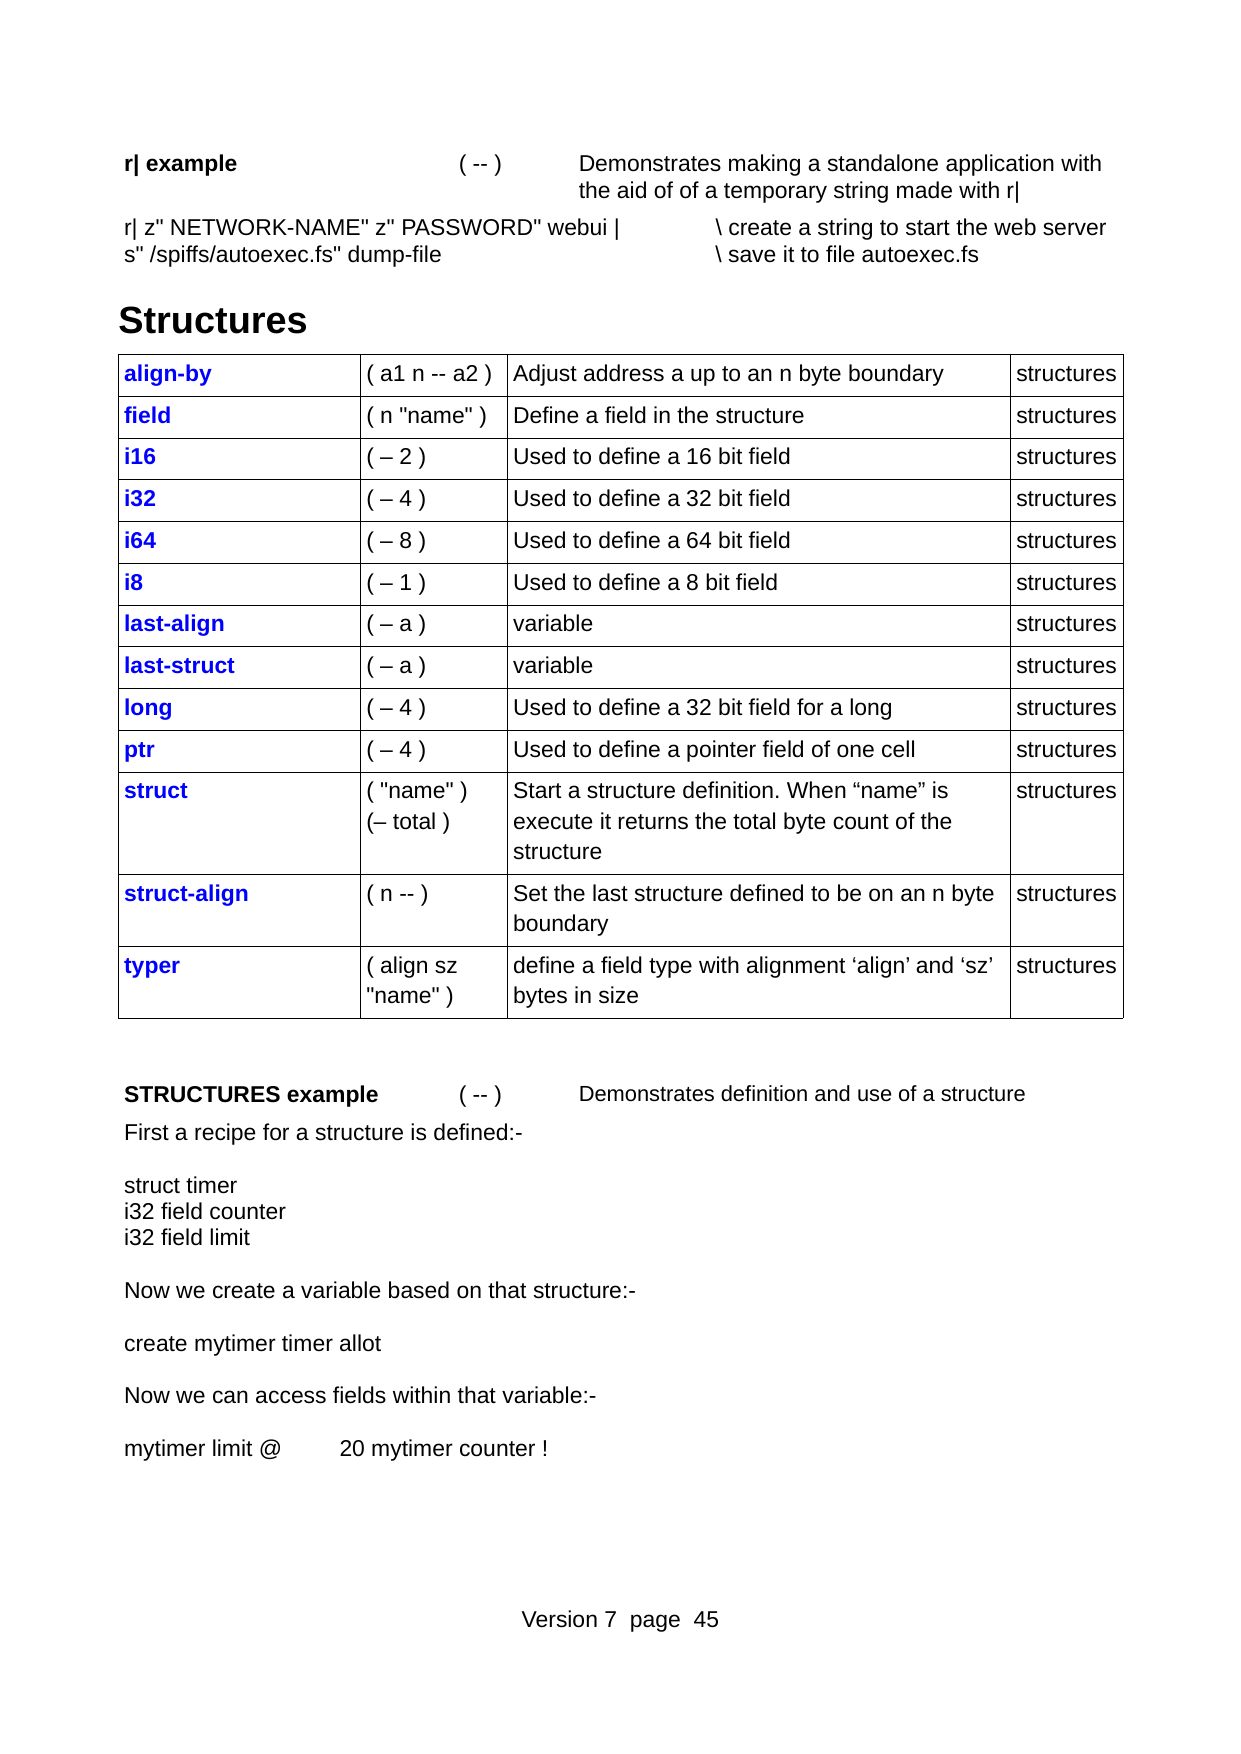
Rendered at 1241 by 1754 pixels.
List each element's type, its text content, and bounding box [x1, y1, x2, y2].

table_cell Used to define a 16 bit field [508, 439, 1010, 479]
table_cell ( – 4 ) [361, 480, 507, 521]
table_cell i16 [119, 439, 360, 479]
table_cell ( – a ) [361, 606, 507, 646]
table_cell last-align [119, 606, 360, 646]
table_cell structures [1011, 397, 1123, 437]
table_cell variable [508, 606, 1010, 646]
table_cell Used to define a 32 bit field for a long [508, 689, 1010, 730]
table_cell i64 [119, 522, 360, 563]
table_cell variable [508, 647, 1010, 688]
table_cell ( – 4 ) [361, 689, 507, 730]
table_cell Used to define a pointer field of one cell [508, 731, 1010, 772]
table_cell i8 [119, 564, 360, 604]
table_cell ( n "name" ) [361, 397, 507, 437]
table_cell ( – a ) [361, 647, 507, 688]
table_cell typer [119, 947, 360, 1018]
table_cell structures [1011, 731, 1123, 772]
table_cell ( align sz "name" ) [361, 947, 507, 1018]
table_cell last-struct [119, 647, 360, 688]
table_cell structures [1011, 564, 1123, 604]
table_header STRUCTURES example [118, 1075, 453, 1113]
table_cell ( n -- ) [361, 875, 507, 946]
table_cell structures [1011, 647, 1123, 688]
table_cell First a recipe for a structure is defined:- struct timer i32 field counter i32 field limit Now we create a variable based on that structure:- create mytimer timer allot Now we can access fields within that variable:- mytimer limit @ 20 mytimer counter ! [118, 1113, 1123, 1467]
table_header ( -- ) [453, 145, 573, 209]
table_cell ( – 2 ) [361, 439, 507, 479]
table_cell r| z" NETWORK-NAME" z" PASSWORD" webui | \ create a string to start the web server s" /spiffs/autoexec.fs" dump-file \ save it to file autoexec.fs [118, 209, 1123, 273]
table_cell structures [1011, 522, 1123, 563]
table_cell ptr [119, 731, 360, 772]
table_cell ( – 1 ) [361, 564, 507, 604]
table_header ( a1 n -- a2 ) [361, 355, 507, 396]
table_cell structures [1011, 773, 1123, 874]
table_cell structures [1011, 480, 1123, 521]
table_cell define a field type with alignment ‘align’ and ‘sz’ bytes in size [508, 947, 1010, 1018]
table_header Demonstrates definition and use of a structure [573, 1075, 1123, 1113]
table_cell Used to define a 64 bit field [508, 522, 1010, 563]
table_cell ( – 4 ) [361, 731, 507, 772]
table_cell structures [1011, 439, 1123, 479]
table_cell long [119, 689, 360, 730]
table_cell structures [1011, 875, 1123, 946]
table_cell ( "name" ) (– total ) [361, 773, 507, 874]
table_cell Used to define a 8 bit field [508, 564, 1010, 604]
table_header ( -- ) [453, 1075, 573, 1113]
table_header align-by [119, 355, 360, 396]
table_cell field [119, 397, 360, 437]
table_cell structures [1011, 689, 1123, 730]
table_cell Define a field in the structure [508, 397, 1010, 437]
table_cell Used to define a 32 bit field [508, 480, 1010, 521]
table_cell struct-align [119, 875, 360, 946]
table_cell structures [1011, 606, 1123, 646]
table_header Demonstrates making a standalone application with the aid of of a temporary string made with r| [573, 145, 1123, 209]
table_header Adjust address a up to an n byte boundary [508, 355, 1010, 396]
table_cell i32 [119, 480, 360, 521]
table_cell struct [119, 773, 360, 874]
table_cell structures [1011, 947, 1123, 1018]
table_header r| example [118, 145, 453, 209]
table_cell Start a structure definition. When “name” is execute it returns the total byte count of the structure [508, 773, 1010, 874]
table_header structures [1011, 355, 1123, 396]
table_cell ( – 8 ) [361, 522, 507, 563]
table_cell Set the last structure defined to be on an n byte boundary [508, 875, 1010, 946]
subtitle Structures [118, 298, 1122, 341]
